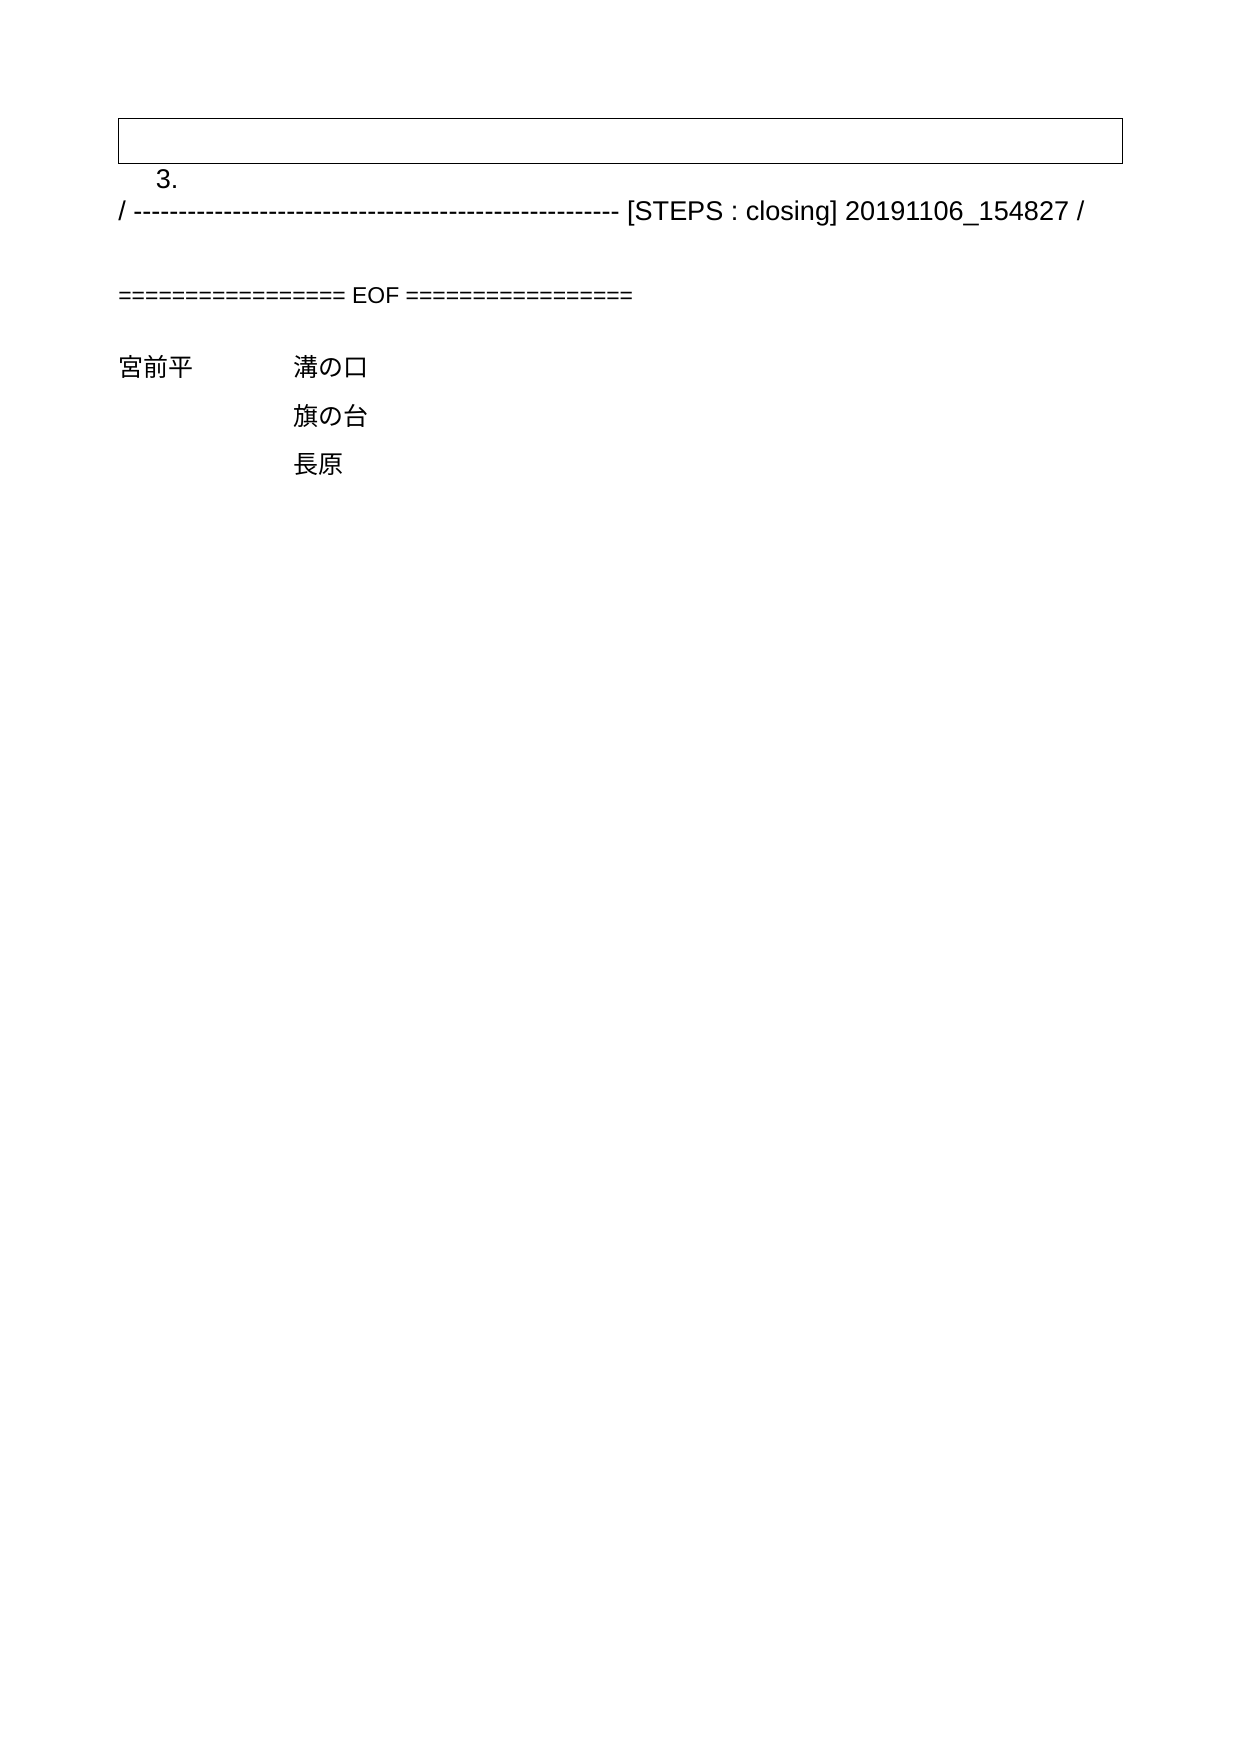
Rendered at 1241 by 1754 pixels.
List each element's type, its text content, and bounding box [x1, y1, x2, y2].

text / ------------------------------------------------------ [STEPS : closing] 20191106_154827 / [118, 194, 1122, 226]
text 長原 [118, 445, 1122, 481]
text 旗の台 [118, 396, 1122, 432]
text 宮前平 溝の口 [118, 318, 1122, 383]
text ================= EOF ================= [118, 282, 1122, 308]
table_cell [119, 119, 1122, 163]
